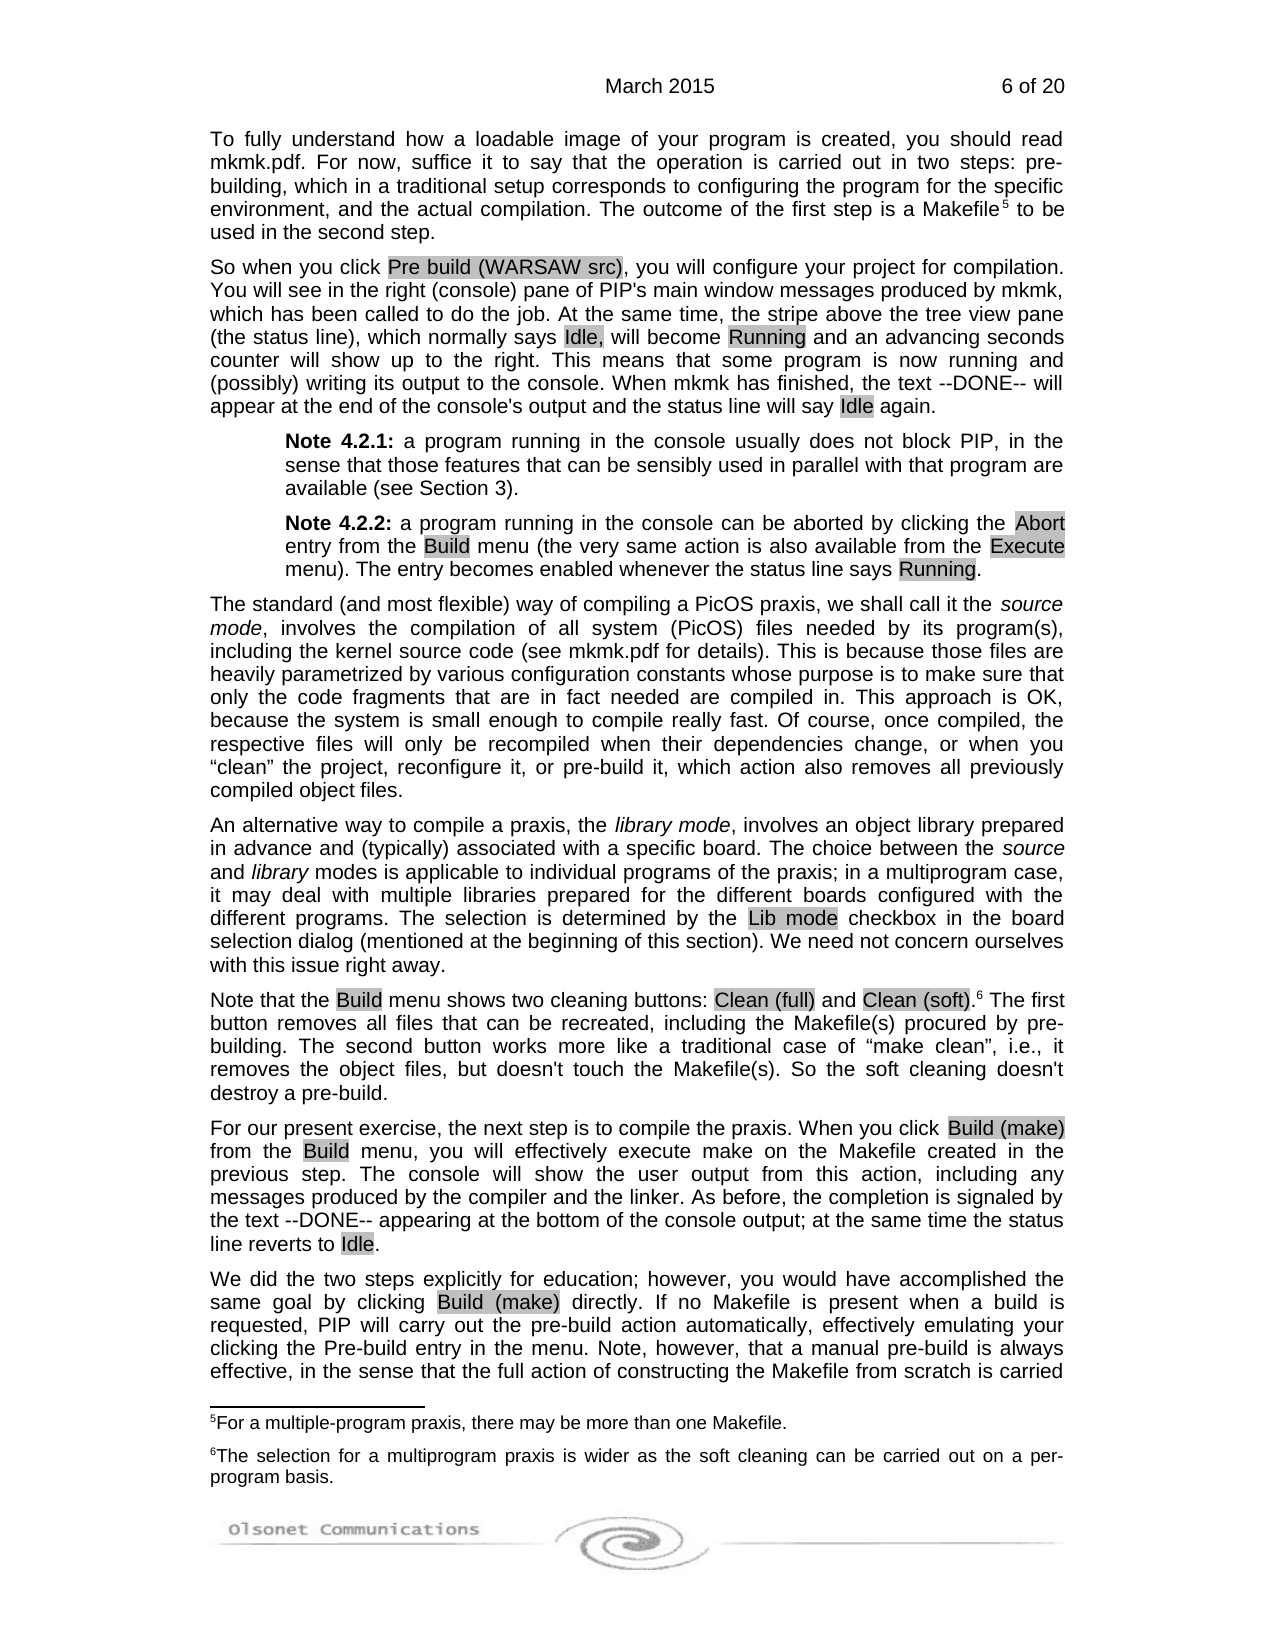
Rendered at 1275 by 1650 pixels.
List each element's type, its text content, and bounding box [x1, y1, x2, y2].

text Note that the Build menu shows two cleaning buttons: Clean (full) and Clean (soft). The first button removes all files that can be recreated, including the Makefile(s) procured by pre-building. The second button works more like a traditional case of “make clean”, i.e., it removes the object files, but doesn't touch the Makefile(s). So the soft cleaning doesn't destroy a pre-build. [210, 988, 1065, 1104]
text For a multiple-program praxis, there may be more than one Makefile. [210, 1413, 1065, 1434]
text An alternative way to compile a praxis, the library mode, involves an object library prepared in advance and (typically) associated with a specific board. The choice between the source and library modes is applicable to individual programs of the praxis; in a multiprogram case, it may deal with multiple libraries prepared for the different boards configured with the different programs. The selection is determined by the Lib mode checkbox in the board selection dialog (mentioned at the beginning of this section). We need not concern ourselves with this issue right away. [210, 814, 1065, 976]
text So when you click Pre build (WARSAW src), you will configure your project for compilation. You will see in the right (console) pane of PIP's main window messages produced by mkmk, which has been called to do the job. At the same time, the stripe above the tree view pane (the status line), which normally says Idle, will become Running and an advancing seconds counter will show up to the right. This means that some program is now running and (possibly) writing its output to the console. When mkmk has finished, the text --DONE-- will appear at the end of the console's output and the status line will say Idle again. [210, 256, 1065, 418]
text Note 4.2.1: a program running in the console usually does not block PIP, in the sense that those features that can be sensibly used in parallel with that program are available (see Section 3). [285, 430, 1065, 500]
picture [210, 1501, 1065, 1593]
text For our present exercise, the next step is to compile the praxis. When you click Build (make) from the Build menu, you will effectively execute make on the Makefile created in the previous step. The console will show the user output from this action, including any messages produced by the compiler and the linker. As before, the completion is signaled by the text --DONE-- appearing at the bottom of the console output; at the same time the status line reverts to Idle. [210, 1116, 1065, 1255]
text Note 4.2.2: a program running in the console can be aborted by clicking the Abort entry from the Build menu (the very same action is also available from the Execute menu). The entry becomes enabled whenever the status line says Running. [285, 511, 1065, 581]
text The selection for a multiprogram praxis is wider as the soft cleaning can be carried out on a per-program basis. [210, 1445, 1065, 1487]
text The standard (and most flexible) way of compiling a PicOS praxis, we shall call it the source mode, involves the compilation of all system (PicOS) files needed by its program(s), including the kernel source code (see mkmk.pdf for details). This is because those files are heavily parametrized by various configuration constants whose purpose is to make sure that only the code fragments that are in fact needed are compiled in. This approach is OK, because the system is small enough to compile really fast. Of course, once compiled, the respective files will only be recompiled when their dependencies change, or when you “clean” the project, reconfigure it, or pre-build it, which action also removes all previously compiled object files. [210, 593, 1065, 802]
text To fully understand how a loadable image of your program is created, you should read mkmk.pdf. For now, suffice it to say that the operation is carried out in two steps: pre-building, which in a traditional setup corresponds to configuring the program for the specific environment, and the actual compilation. The outcome of the first step is a Makefile to be used in the second step. [210, 128, 1065, 244]
text We did the two steps explicitly for education; however, you would have accomplished the same goal by clicking Build (make) directly. If no Makefile is present when a build is requested, PIP will carry out the pre-build action automatically, effectively emulating your clicking the Pre-build entry in the menu. Note, however, that a manual pre-build is always effective, in the sense that the full action of constructing the Makefile from scratch is carried [210, 1267, 1065, 1383]
